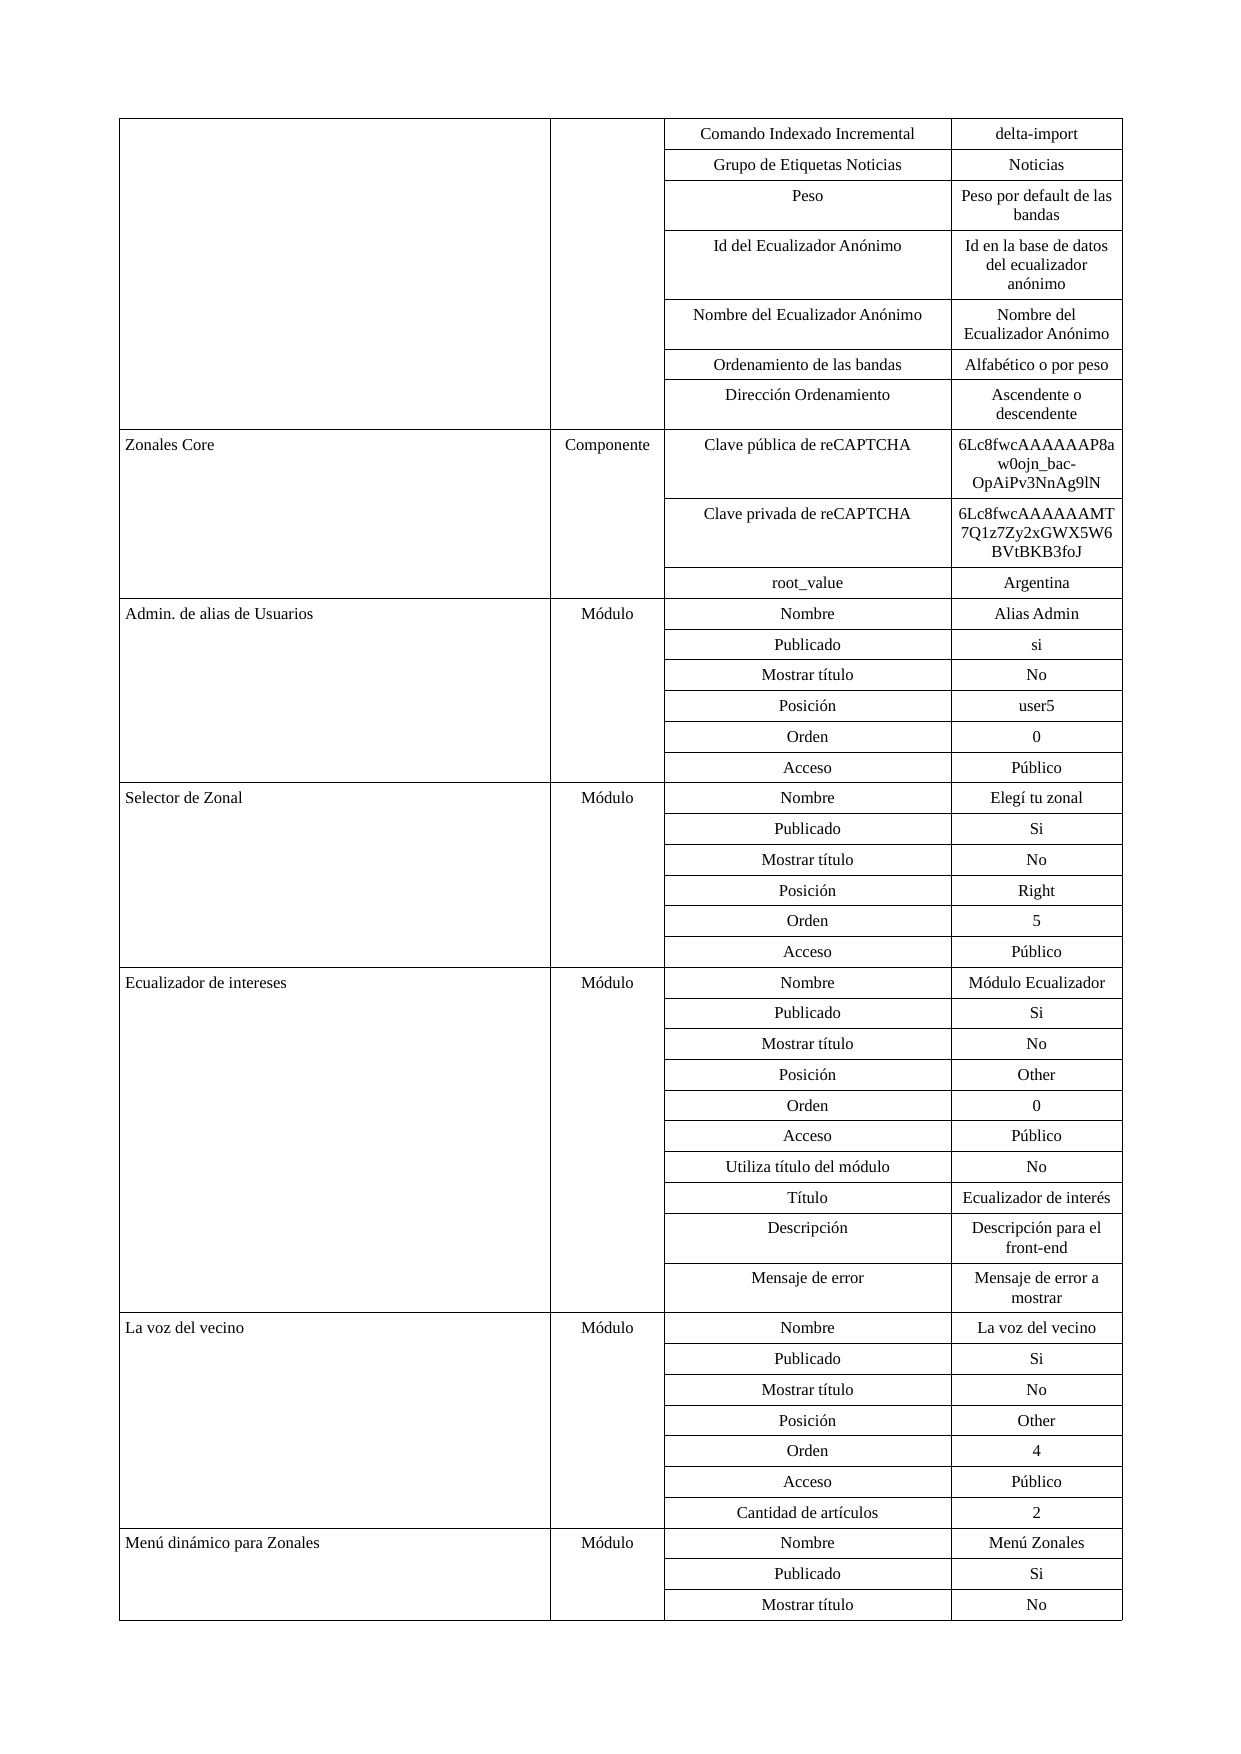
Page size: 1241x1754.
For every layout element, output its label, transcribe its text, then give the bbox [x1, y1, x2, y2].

table_cell Descripción para el front-end [952, 1214, 1122, 1262]
table_cell Peso [665, 181, 951, 229]
table_cell Público [952, 753, 1122, 782]
table_cell Other [952, 1060, 1122, 1089]
table_cell Nombre [665, 1313, 951, 1343]
table_cell [551, 119, 664, 429]
table_cell Clave privada de reCAPTCHA [665, 499, 951, 567]
table_cell delta-import [952, 119, 1122, 149]
table_cell Módulo [551, 968, 664, 1312]
table_cell Ascendente o descendente [952, 380, 1122, 429]
table_cell Clave pública de reCAPTCHA [665, 430, 951, 498]
table_cell Público [952, 937, 1122, 967]
table_cell user5 [952, 691, 1122, 721]
table_cell Mostrar título [665, 1590, 951, 1619]
table_cell Público [952, 1467, 1122, 1497]
table_cell Nombre [665, 968, 951, 997]
table_cell Publicado [665, 814, 951, 844]
table_cell 4 [952, 1436, 1122, 1466]
table_cell 5 [952, 906, 1122, 936]
table_cell Orden [665, 722, 951, 752]
table_cell 0 [952, 722, 1122, 752]
table_cell No [952, 1029, 1122, 1059]
table_cell [120, 119, 550, 429]
table_cell Acceso [665, 753, 951, 782]
table_cell Orden [665, 1436, 951, 1466]
table_cell Zonales Core [120, 430, 550, 598]
table_cell Peso por default de las bandas [952, 181, 1122, 229]
table_cell Mensaje de error a mostrar [952, 1264, 1122, 1312]
table_cell Si [952, 1559, 1122, 1589]
table_cell 0 [952, 1091, 1122, 1120]
table_cell Publicado [665, 1559, 951, 1589]
table_cell Acceso [665, 1121, 951, 1151]
table_cell 6Lc8fwcAAAAAAMT7Q1z7Zy2xGWX5W6BVtBKB3foJ [952, 499, 1122, 567]
table_cell Cantidad de artículos [665, 1498, 951, 1527]
table_cell Selector de Zonal [120, 783, 550, 967]
table_cell Acceso [665, 1467, 951, 1497]
table_cell Mostrar título [665, 1029, 951, 1059]
table_cell Nombre [665, 599, 951, 629]
table_cell Componente [551, 430, 664, 598]
table_cell No [952, 1375, 1122, 1404]
table_cell Alias Admin [952, 599, 1122, 629]
table_cell La voz del vecino [120, 1313, 550, 1527]
table_cell Posición [665, 876, 951, 905]
table_cell Publicado [665, 1344, 951, 1374]
table_cell Alfabético o por peso [952, 350, 1122, 379]
table_cell Nombre del Ecualizador Anónimo [952, 300, 1122, 348]
table_cell Posición [665, 691, 951, 721]
table_cell Ecualizador de interés [952, 1183, 1122, 1212]
table_cell Módulo Ecualizador [952, 968, 1122, 997]
table_cell Módulo [551, 1313, 664, 1527]
table_cell No [952, 1590, 1122, 1619]
table_cell Orden [665, 906, 951, 936]
table_cell Si [952, 999, 1122, 1028]
table_cell Mensaje de error [665, 1264, 951, 1312]
table_cell Admin. de alias de Usuarios [120, 599, 550, 782]
table_cell Módulo [551, 599, 664, 782]
table_cell Nombre [665, 783, 951, 813]
table_cell Posición [665, 1060, 951, 1089]
table_cell No [952, 845, 1122, 874]
table_cell Publicado [665, 630, 951, 659]
table_cell Nombre [665, 1529, 951, 1558]
table_cell root_value [665, 568, 951, 598]
table_cell Descripción [665, 1214, 951, 1262]
table_cell Other [952, 1406, 1122, 1435]
table_cell No [952, 660, 1122, 690]
table_cell Publicado [665, 999, 951, 1028]
table_cell Right [952, 876, 1122, 905]
table_cell Si [952, 814, 1122, 844]
table_cell 2 [952, 1498, 1122, 1527]
table_cell Dirección Ordenamiento [665, 380, 951, 429]
table_cell Utiliza título del módulo [665, 1152, 951, 1182]
table_cell Mostrar título [665, 1375, 951, 1404]
table_cell Ordenamiento de las bandas [665, 350, 951, 379]
table_cell Acceso [665, 937, 951, 967]
table_cell Elegí tu zonal [952, 783, 1122, 813]
table_cell Orden [665, 1091, 951, 1120]
table_cell Menú Zonales [952, 1529, 1122, 1558]
table_cell Posición [665, 1406, 951, 1435]
table_cell Id del Ecualizador Anónimo [665, 231, 951, 298]
table_cell Si [952, 1344, 1122, 1374]
table_cell Ecualizador de intereses [120, 968, 550, 1312]
table_cell Título [665, 1183, 951, 1212]
table_cell Nombre del Ecualizador Anónimo [665, 300, 951, 348]
table_cell Menú dinámico para Zonales [120, 1529, 550, 1619]
table_cell La voz del vecino [952, 1313, 1122, 1343]
table_cell Mostrar título [665, 660, 951, 690]
table_cell si [952, 630, 1122, 659]
table_cell Módulo [551, 1529, 664, 1619]
table_cell Mostrar título [665, 845, 951, 874]
table_cell Grupo de Etiquetas Noticias [665, 150, 951, 179]
table_cell No [952, 1152, 1122, 1182]
table_cell Módulo [551, 783, 664, 967]
table_cell 6Lc8fwcAAAAAAP8aw0ojn_bac-OpAiPv3NnAg9lN [952, 430, 1122, 498]
table_cell Comando Indexado Incremental [665, 119, 951, 149]
table_cell Público [952, 1121, 1122, 1151]
table_cell Argentina [952, 568, 1122, 598]
table_cell Noticias [952, 150, 1122, 179]
table_cell Id en la base de datos del ecualizador anónimo [952, 231, 1122, 298]
